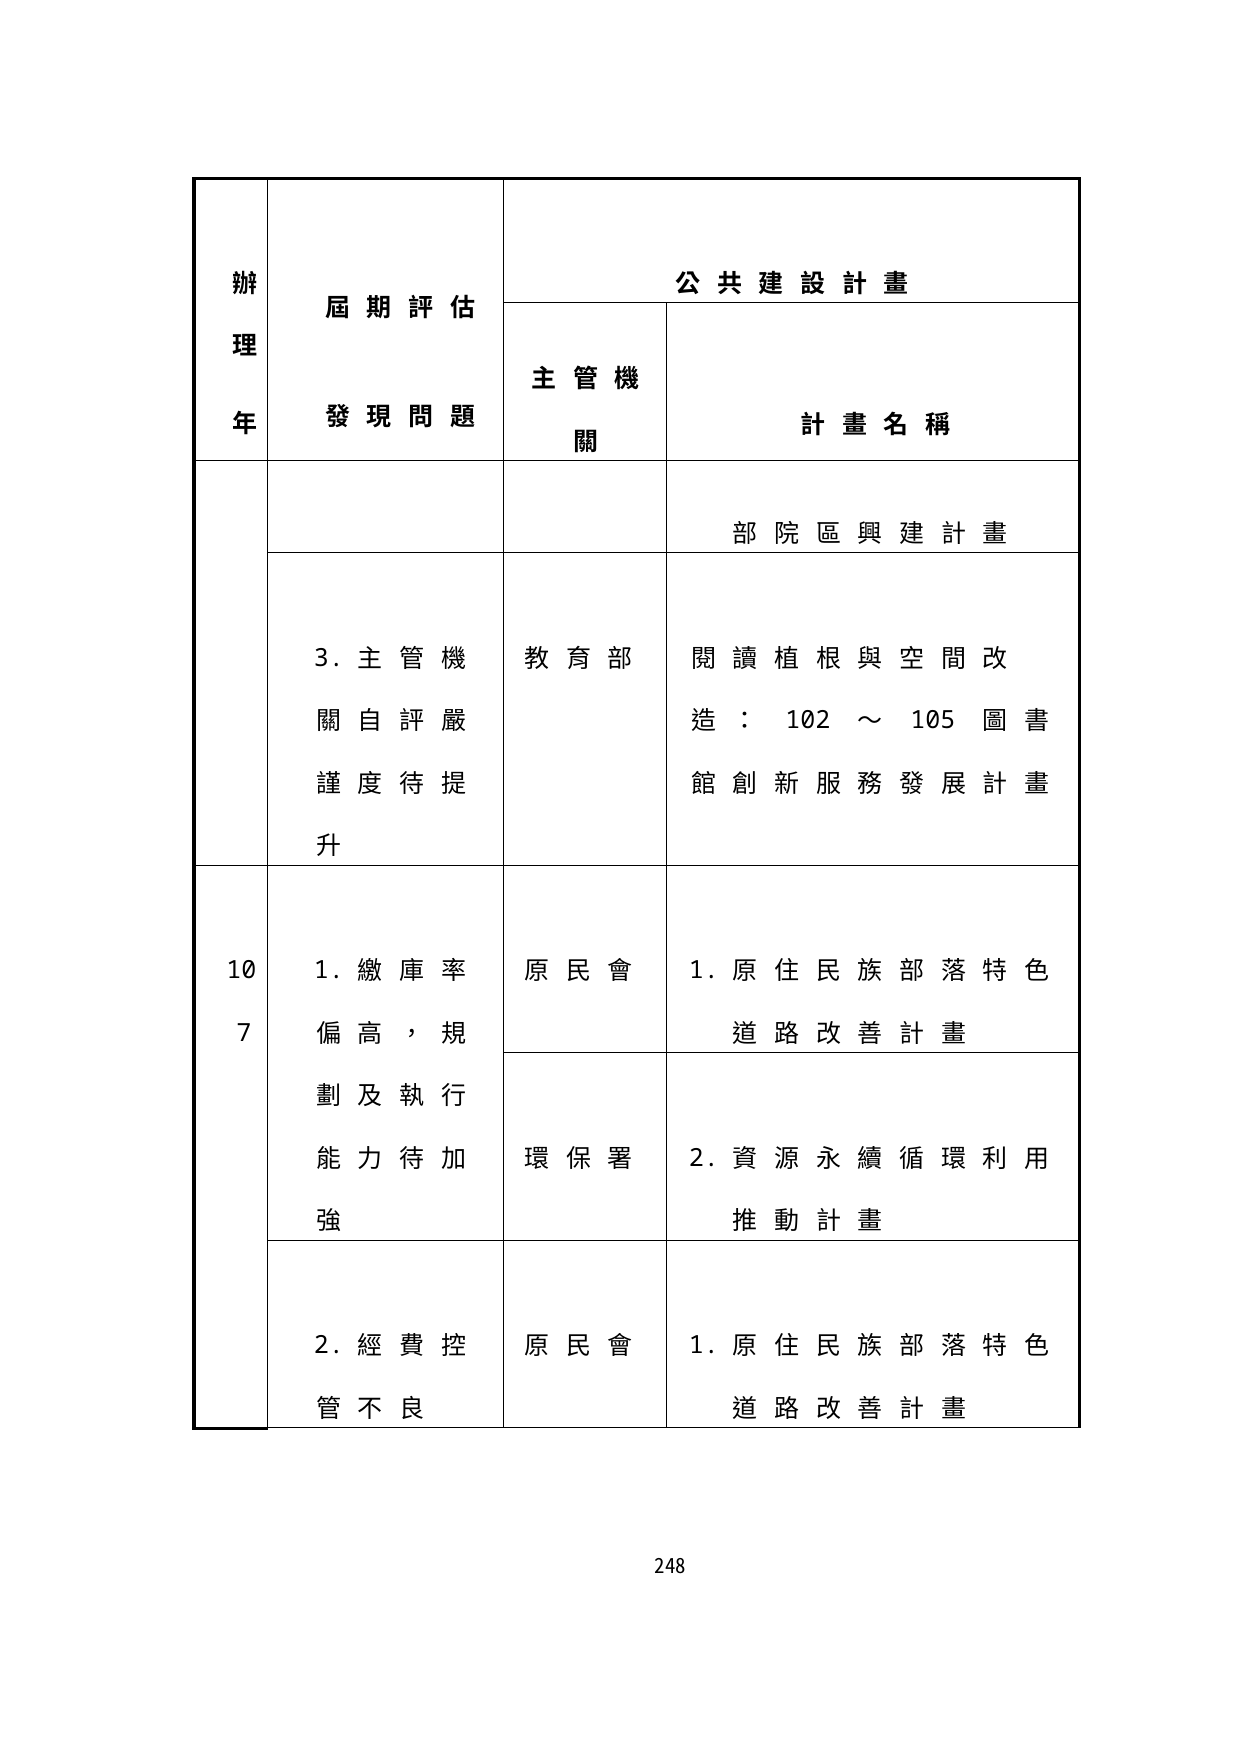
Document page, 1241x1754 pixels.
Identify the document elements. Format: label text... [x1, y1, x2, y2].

table_cell 107 [196, 866, 267, 1427]
table_cell 1.原住民族部落特色道路改善計畫 [667, 1241, 1078, 1427]
table_cell 教育部 [504, 553, 666, 865]
table_cell 1.原住民族部落特色道路改善計畫 [667, 866, 1078, 1052]
table_cell 環保署 [504, 1053, 666, 1240]
table_cell [504, 461, 666, 552]
table_cell 主管機關 [504, 303, 666, 460]
table_cell 閱讀植根與空間改造：102～105圖書館創新服務發展計畫 [667, 553, 1078, 865]
table_cell 106 [196, 461, 267, 865]
table_cell 原民會 [504, 1241, 666, 1427]
table_cell 原民會 [504, 866, 666, 1052]
table_header 公共建設計畫 [504, 180, 1078, 302]
table_cell 計畫名稱 [667, 303, 1078, 460]
table_cell 1.繳庫率偏高，規劃及執行能力待加強 [268, 866, 503, 1240]
table_cell 2.經費控管不良 [268, 1241, 503, 1427]
table_cell 3.主管機關自評嚴謹度待提升 [268, 553, 503, 865]
table_cell [268, 461, 503, 552]
table_cell 部院區興建計畫 [667, 461, 1078, 552]
table_header 辦理 年度 [196, 180, 267, 460]
table_cell 2.資源永續循環利用推動計畫 [667, 1053, 1078, 1240]
table_header 屆期評估 發現問題 [268, 180, 503, 460]
